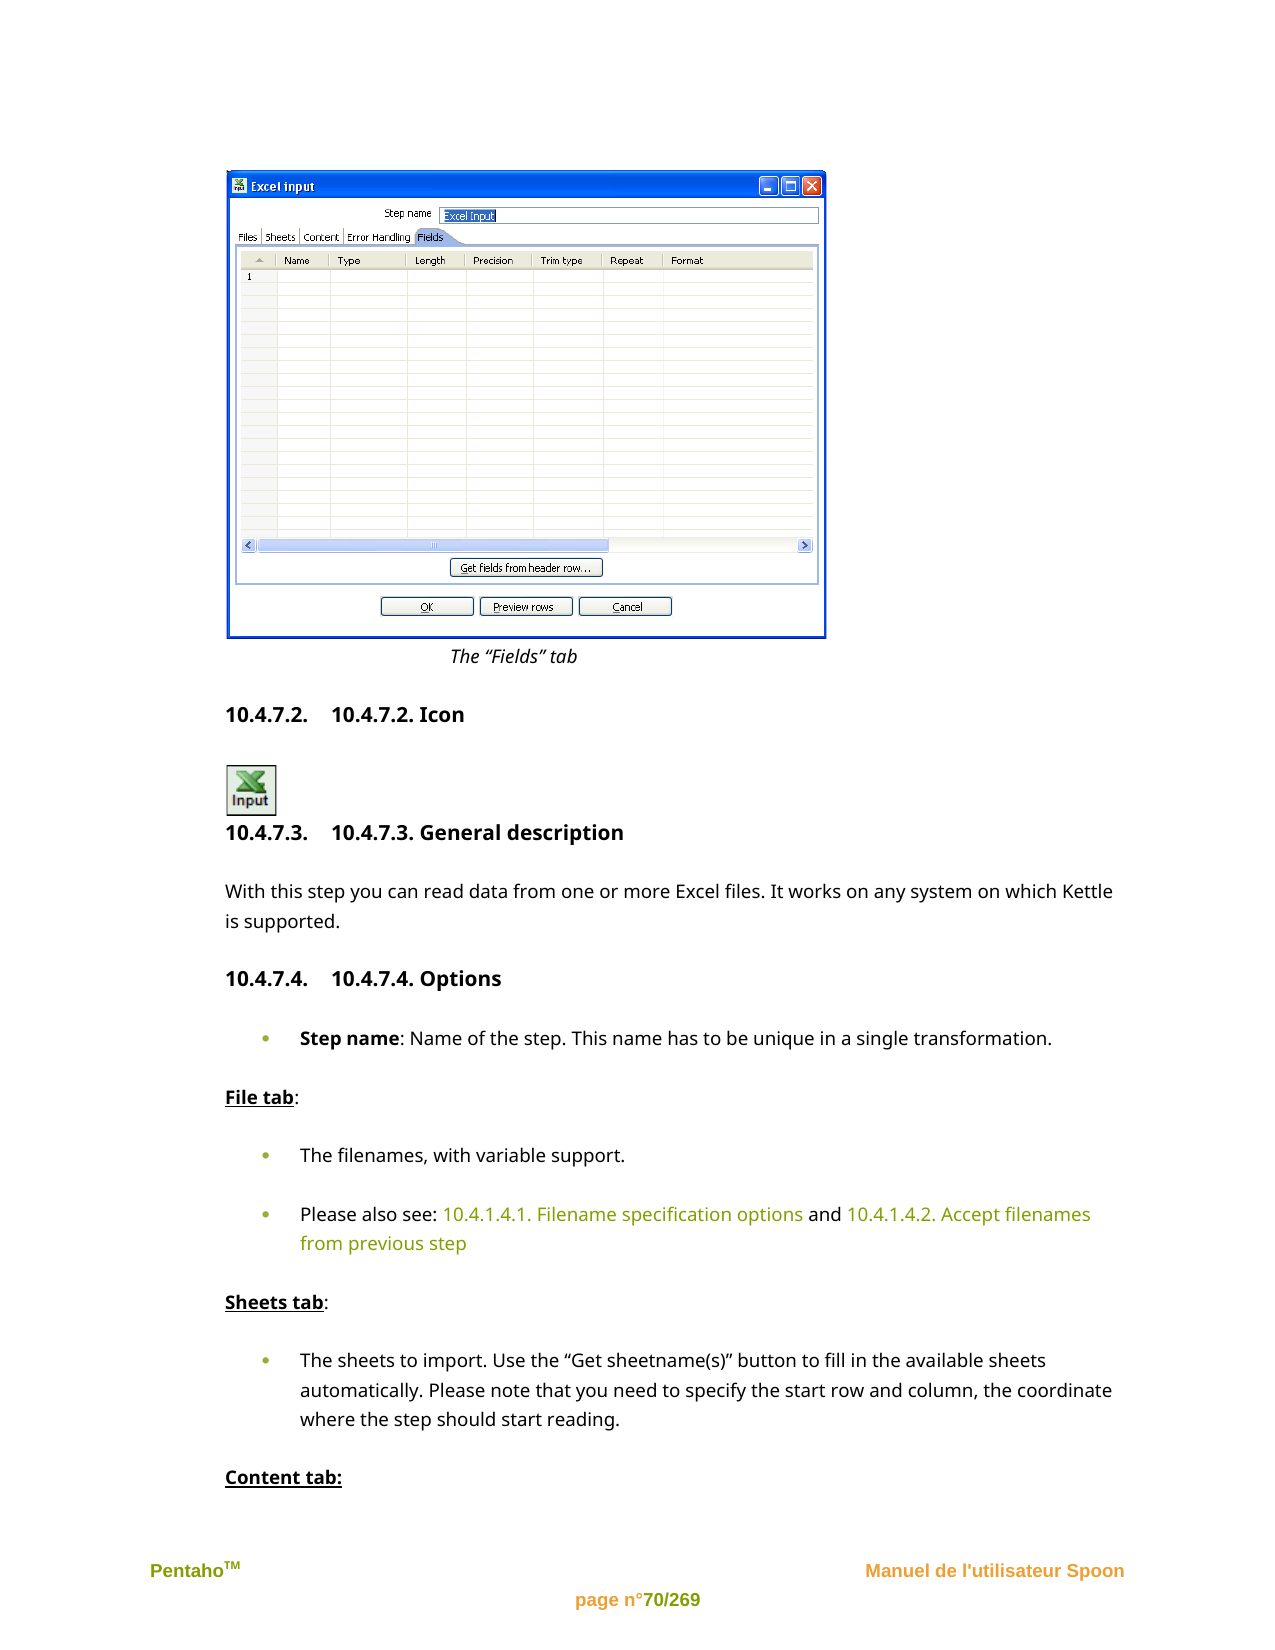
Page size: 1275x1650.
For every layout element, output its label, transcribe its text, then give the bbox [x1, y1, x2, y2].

list The sheets to import. Use the “Get sheetname(s)” button to fill in the available sheets automatically. Please note that you need to specify the start row and column, the coordinate where the step should start reading. [262, 1344, 1125, 1432]
subtitle 10.4.7.4. Options [225, 963, 1125, 993]
list The filenames, with variable support. [262, 1139, 1125, 1168]
list Step name: Name of the step. This name has to be unique in a single transformation. [262, 1022, 1125, 1051]
text With this step you can read data from one or more Excel files. It works on any system on which Kettle is supported. [225, 876, 1125, 934]
subtitle 10.4.7.3. General description [225, 753, 1125, 846]
list Please also see: 10.4.1.4.1. Filename specification options and 10.4.1.4.2. Accept filenames from previous step [262, 1198, 1125, 1256]
picture [226, 170, 827, 639]
subtitle 10.4.7.2. Icon [225, 699, 1125, 728]
picture [226, 765, 277, 816]
text Sheets tab: [225, 1286, 1125, 1315]
text File tab: [225, 1081, 1125, 1110]
text The “Fields” tab [225, 639, 1125, 670]
text Content tab: [225, 1461, 1125, 1491]
